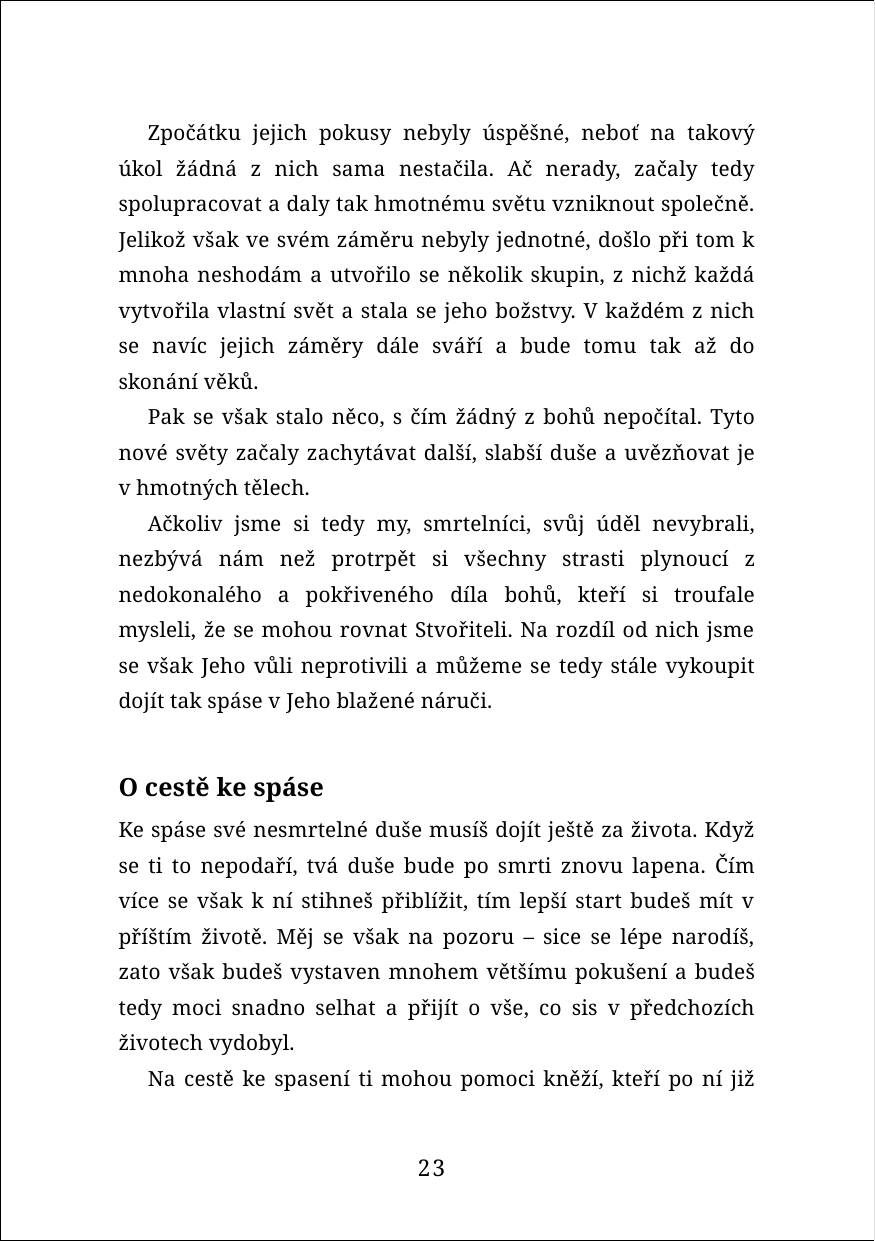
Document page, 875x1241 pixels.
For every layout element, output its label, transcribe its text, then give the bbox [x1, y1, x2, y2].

subtitle O cestě ke spáse [118, 769, 756, 803]
text Zpočátku jejich pokusy nebyly úspěšné, neboť na takový úkol žádná z nich sama nestačila. Ač nerady, začaly tedy spolupracovat a daly tak hmotnému světu vzniknout společně. Jelikož však ve svém záměru nebyly jednotné, došlo při tom k mnoha neshodám a utvořilo se několik skupin, z nichž každá vytvořila vlastní svět a stala se jeho božstvy. V každém z nich se navíc jejich záměry dále sváří a bude tomu tak až do skonání věků. Pak se však stalo něco, s čím žádný z bohů nepočítal. Tyto nové světy začaly zachytávat další, slabší duše a uvězňovat je v hmotných tělech. Ačkoliv jsme si tedy my, smrtelníci, svůj úděl nevybrali, nezbývá nám než protrpět si všechny strasti plynoucí z nedokonalého a pokřiveného díla bohů, kteří si troufale mysleli, že se mohou rovnat Stvořiteli. Na rozdíl od nich jsme se však Jeho vůli neprotivili a můžeme se tedy stále vykoupit dojít tak spáse v Jeho blažené náruči. [118, 118, 756, 715]
text Ke spáse své nesmrtelné duše musíš dojít ještě za života. Když se ti to nepodaří, tvá duše bude po smrti znovu lapena. Čím více se však k ní stihneš přiblížit, tím lepší start budeš mít v příštím životě. Měj se však na pozoru – sice se lépe narodíš, zato však budeš vystaven mnohem většímu pokušení a budeš tedy moci snadno selhat a přijít o vše, co sis v předchozích životech vydobyl. Na cestě ke spasení ti mohou pomoci kněží, kteří po ní již [118, 815, 756, 1092]
